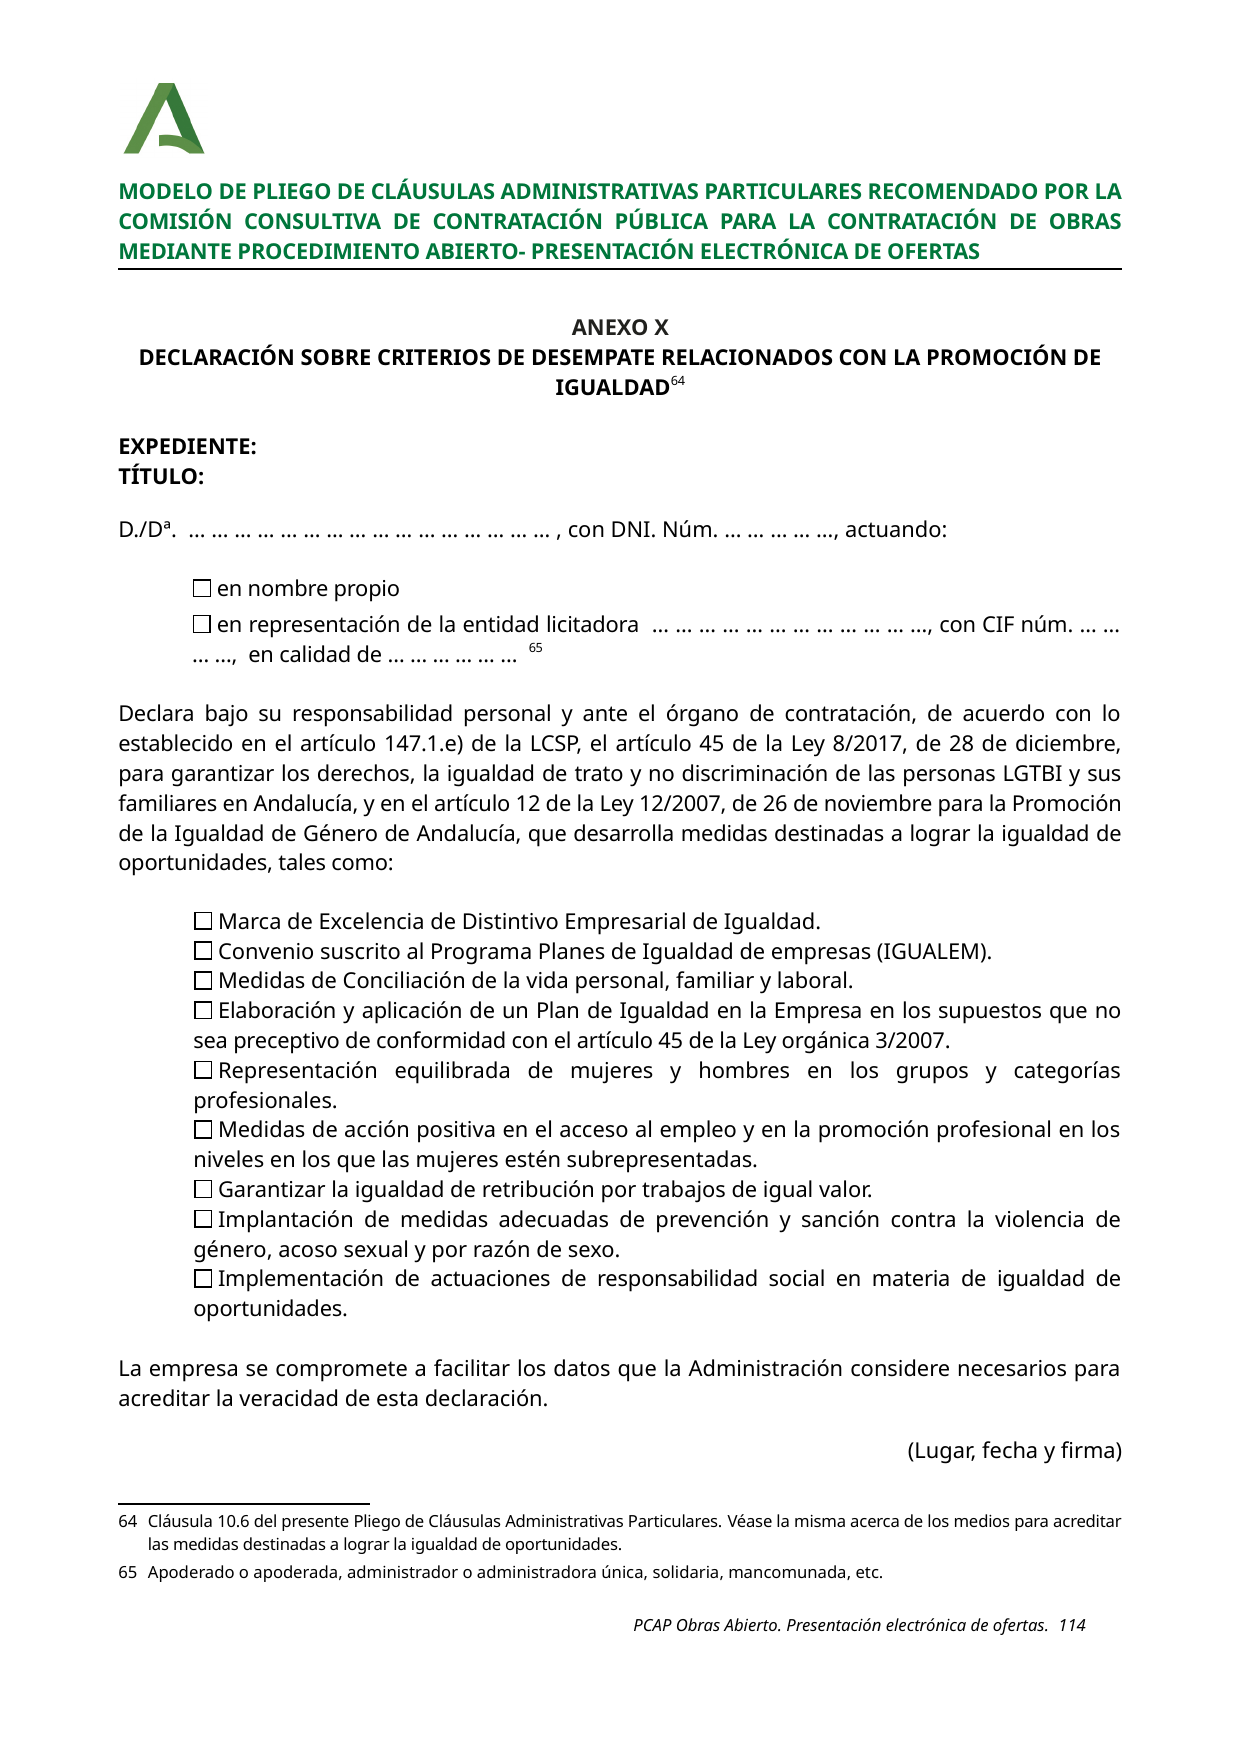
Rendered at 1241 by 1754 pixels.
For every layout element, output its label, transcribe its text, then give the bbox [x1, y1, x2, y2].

text Declara bajo su responsabilidad personal y ante el órgano de contratación, de acuerdo con lo establecido en el artículo 147.1.e) de la LCSP, el artículo 45 de la Ley 8/2017, de 28 de diciembre, para garantizar los derechos, la igualdad de trato y no discriminación de las personas LGTBI y sus familiares en Andalucía, y en el artículo 12 de la Ley 12/2007, de 26 de noviembre para la Promoción de la Igualdad de Género de Andalucía, que desarrolla medidas destinadas a lograr la igualdad de oportunidades, tales como: [118, 698, 1122, 877]
text en representación de la entidad licitadora … … … … … … … … … … … …, con CIF núm. … … … …, en calidad de … … … … … … [192, 609, 1122, 669]
text La empresa se compromete a facilitar los datos que la Administración considere necesarios para acreditar la veracidad de esta declaración. [118, 1353, 1122, 1412]
list Medidas de Conciliación de la vida personal, familiar y laboral. [156, 966, 1122, 995]
list Elaboración y aplicación de un Plan de Igualdad en la Empresa en los supuestos que no sea preceptivo de conformidad con el artículo 45 de la Ley orgánica 3/2007. [156, 995, 1122, 1055]
text en nombre propio [192, 573, 1122, 603]
picture [119, 78, 209, 158]
list Marca de Excelencia de Distintivo Empresarial de Igualdad. [156, 906, 1122, 936]
text D./Dª. … … … … … … … … … … … … … … … … , con DNI. Núm. … … … … …, actuando: [118, 514, 1122, 543]
text EXPEDIENTE: [118, 431, 1122, 461]
list Garantizar la igualdad de retribución por trabajos de igual valor. [156, 1174, 1122, 1204]
text MODELO DE PLIEGO DE CLÁUSULAS ADMINISTRATIVAS PARTICULARES RECOMENDADO POR LA COMISIÓN CONSULTIVA DE CONTRATACIÓN PÚBLICA PARA LA CONTRATACIÓN DE OBRAS MEDIANTE PROCEDIMIENTO ABIERTO- PRESENTACIÓN ELECTRÓNICA DE OFERTAS [118, 176, 1122, 268]
list Medidas de acción positiva en el acceso al empleo y en la promoción profesional en los niveles en los que las mujeres estén subrepresentadas. [156, 1114, 1122, 1174]
text (Lugar, fecha y firma) [118, 1435, 1122, 1465]
list Implementación de actuaciones de responsabilidad social en materia de igualdad de oportunidades. [156, 1263, 1122, 1323]
list Convenio suscrito al Programa Planes de Igualdad de empresas (IGUALEM). [156, 936, 1122, 966]
text Apoderado o apoderada, administrador o administradora única, solidaria, mancomunada, etc. [118, 1561, 1122, 1584]
list Implantación de medidas adecuadas de prevención y sanción contra la violencia de género, acoso sexual y por razón de sexo. [156, 1204, 1122, 1263]
text DECLARACIÓN SOBRE CRITERIOS DE DESEMPATE RELACIONADOS CON LA PROMOCIÓN DE IGUALDAD [118, 342, 1122, 402]
text ANEXO X [118, 312, 1122, 342]
text TÍTULO: [118, 461, 1122, 491]
list Representación equilibrada de mujeres y hombres en los grupos y categorías profesionales. [156, 1055, 1122, 1114]
text Cláusula 10.6 del presente Pliego de Cláusulas Administrativas Particulares. Véase la misma acerca de los medios para acreditar las medidas destinadas a lograr la igualdad de oportunidades. [118, 1509, 1122, 1555]
